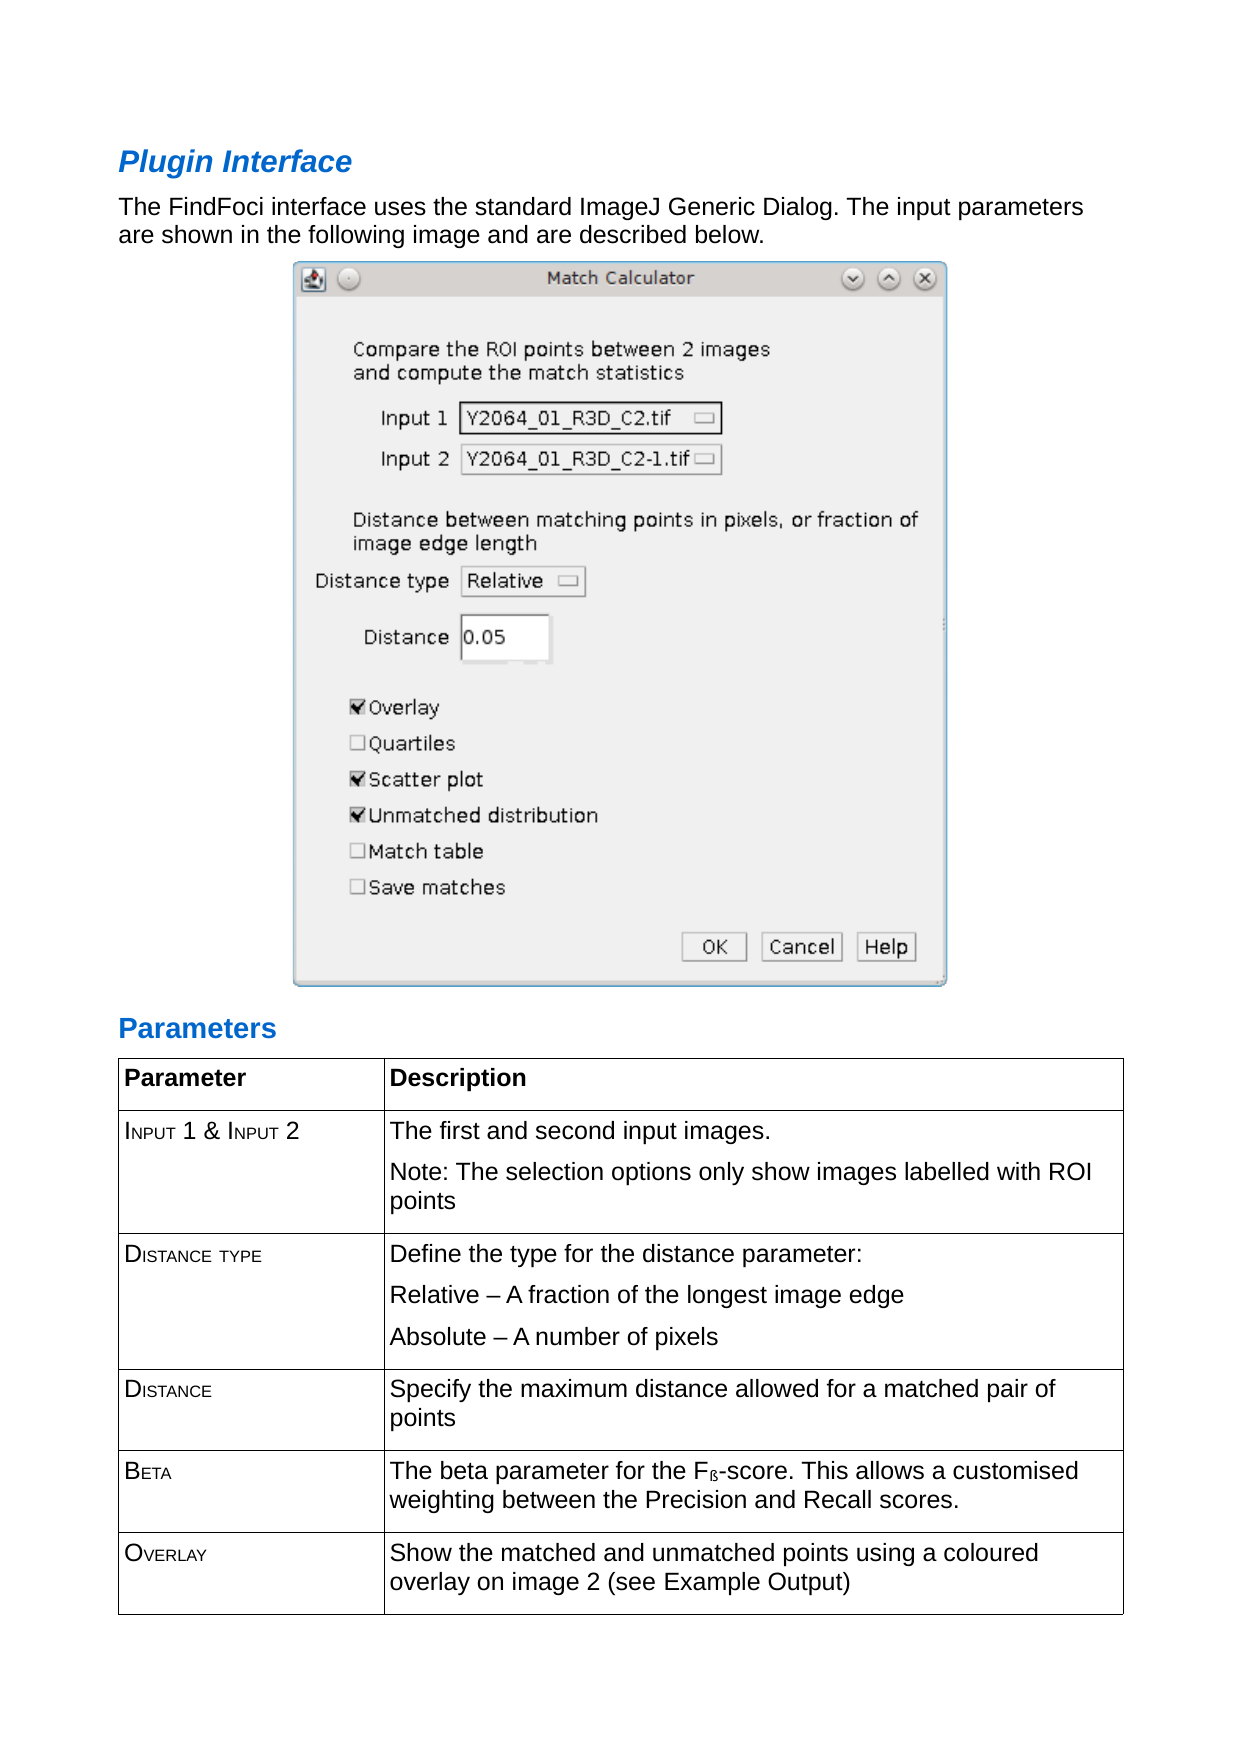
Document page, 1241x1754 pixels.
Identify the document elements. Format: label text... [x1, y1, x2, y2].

table_header Parameter [119, 1059, 384, 1110]
subtitle Plugin Interface [118, 143, 1122, 179]
table_cell Beta [119, 1451, 384, 1532]
table_cell Show the matched and unmatched points using a coloured overlay on image 2 (see Example Output) [385, 1533, 1123, 1614]
table_header Description [385, 1059, 1123, 1110]
table_cell Distance type [119, 1234, 384, 1368]
table_cell Define the type for the distance parameter: Relative – A fraction of the longest image edge Absolute – A number of pixels [385, 1234, 1123, 1368]
picture [292, 261, 948, 987]
text The FindFoci interface uses the standard ImageJ Generic Dialog. The input parameters are shown in the following image and are described below. [118, 192, 1122, 249]
subtitle Parameters [118, 1011, 1122, 1045]
table_cell Distance [119, 1370, 384, 1450]
table_cell The beta parameter for the Fß-score. This allows a customised weighting between the Precision and Recall scores. [385, 1451, 1123, 1532]
table_cell Input 1 & Input 2 [119, 1111, 384, 1233]
table_cell The first and second input images. Note: The selection options only show images labelled with ROI points [385, 1111, 1123, 1233]
table_cell Overlay [119, 1533, 384, 1614]
table_cell Specify the maximum distance allowed for a matched pair of points [385, 1370, 1123, 1450]
